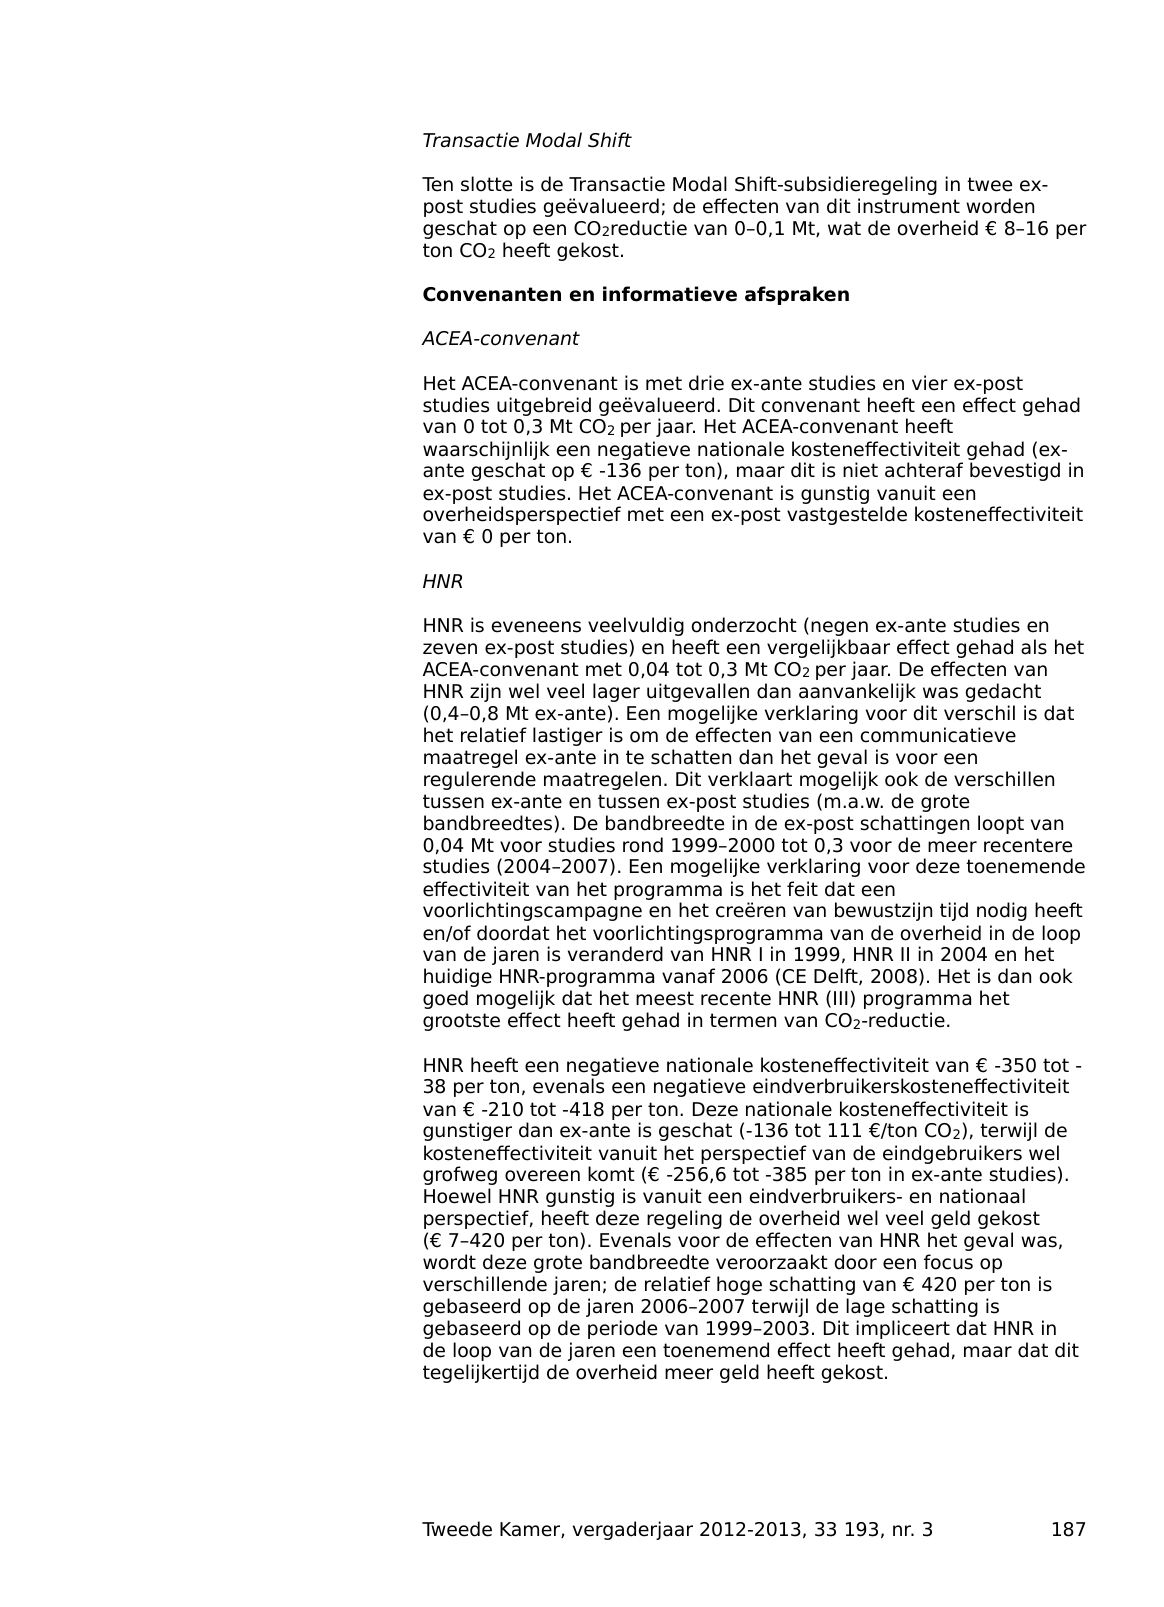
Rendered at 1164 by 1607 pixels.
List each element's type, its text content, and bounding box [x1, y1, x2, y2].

text HNR is eveneens veelvuldig onderzocht (negen ex-ante studies en zeven ex-post studies) en heeft een vergelijkbaar effect gehad als het ACEA-convenant met 0,04 tot 0,3 Mt CO2 per jaar. De effecten van HNR zijn wel veel lager uitgevallen dan aanvankelijk was gedacht (0,4–0,8 Mt ex-ante). Een mogelijke verklaring voor dit verschil is dat het relatief lastiger is om de effecten van een communicatieve maatregel ex-ante in te schatten dan het geval is voor een regulerende maatregelen. Dit verklaart mogelijk ook de verschillen tussen ex-ante en tussen ex-post studies (m.a.w. de grote bandbreedtes). De bandbreedte in de ex-post schattingen loopt van 0,04 Mt voor studies rond 1999–2000 tot 0,3 voor de meer recentere studies (2004–2007). Een mogelijke verklaring voor deze toenemende effectiviteit van het programma is het feit dat een voorlichtingscampagne en het creëren van bewustzijn tijd nodig heeft en/of doordat het voorlichtingsprogramma van de overheid in de loop van de jaren is veranderd van HNR I in 1999, HNR II in 2004 en het huidige HNR-programma vanaf 2006 (CE Delft, 2008). Het is dan ook goed mogelijk dat het meest recente HNR (III) programma het grootste effect heeft gehad in termen van CO2-reductie. [422, 615, 1087, 1032]
text Het ACEA-convenant is met drie ex-ante studies en vier ex-post studies uitgebreid geëvalueerd. Dit convenant heeft een effect gehad van 0 tot 0,3 Mt CO2 per jaar. Het ACEA-convenant heeft waarschijnlijk een negatieve nationale kosteneffectiviteit gehad (ex-ante geschat op € -136 per ton), maar dit is niet achteraf bevestigd in ex-post studies. Het ACEA-convenant is gunstig vanuit een overheidsperspectief met een ex-post vastgestelde kosteneffectiviteit van € 0 per ton. [422, 372, 1087, 548]
text HNR heeft een negatieve nationale kosteneffectiviteit van € -350 tot -38 per ton, evenals een negatieve eindverbruikerskosteneffectiviteit van € -210 tot -418 per ton. Deze nationale kosteneffectiviteit is gunstiger dan ex-ante is geschat (-136 tot 111 €/ton CO2), terwijl de kosteneffectiviteit vanuit het perspectief van de eindgebruikers wel grofweg overeen komt (€ -256,6 tot -385 per ton in ex-ante studies). Hoewel HNR gunstig is vanuit een eindverbruikers- en nationaal perspectief, heeft deze regeling de overheid wel veel geld gekost (€ 7–420 per ton). Evenals voor de effecten van HNR het geval was, wordt deze grote bandbreedte veroorzaakt door een focus op verschillende jaren; de relatief hoge schatting van € 420 per ton is gebaseerd op de jaren 2006–2007 terwijl de lage schatting is gebaseerd op de periode van 1999–2003. Dit impliceert dat HNR in de loop van de jaren een toenemend effect heeft gehad, maar dat dit tegelijkertijd de overheid meer geld heeft gekost. [422, 1054, 1087, 1384]
subtitle Transactie Modal Shift [422, 130, 1087, 152]
subtitle HNR [422, 571, 1087, 592]
subtitle ACEA-convenant [422, 328, 1087, 350]
subtitle Convenanten en informatieve afspraken [422, 284, 1087, 306]
text Ten slotte is de Transactie Modal Shift-subsidieregeling in twee ex-post studies geëvalueerd; de effecten van dit instrument worden geschat op een CO2reductie van 0–0,1 Mt, wat de overheid € 8–16 per ton CO2 heeft gekost. [422, 174, 1087, 262]
